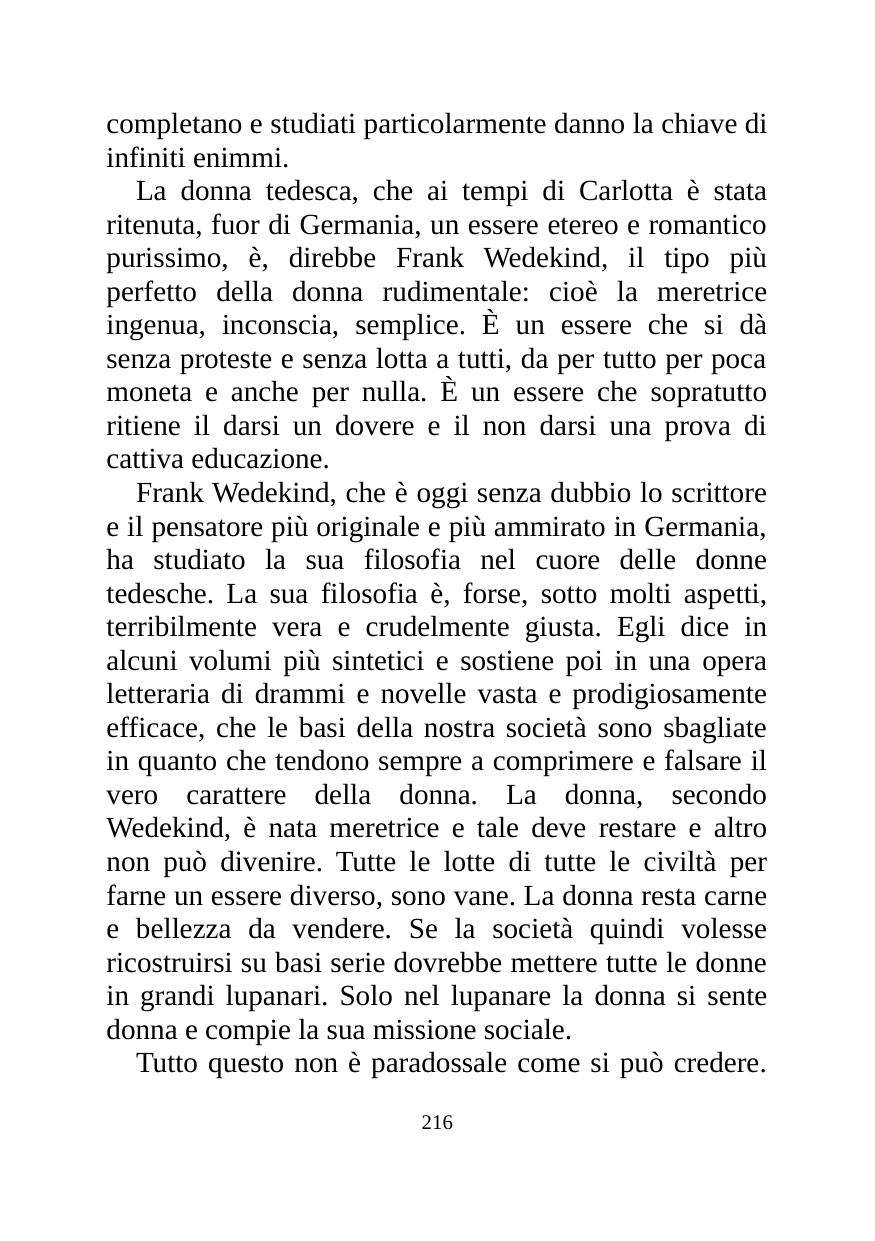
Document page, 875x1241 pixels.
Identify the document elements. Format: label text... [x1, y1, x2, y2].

text Frank Wedekind, che è oggi senza dubbio lo scrittore e il pensatore più originale e più ammirato in Germania, ha studiato la sua filosofia nel cuore delle donne tedesche. La sua filosofia è, forse, sotto molti aspetti, terribilmente vera e crudelmente giusta. Egli dice in alcuni volumi più sintetici e sostiene poi in una opera letteraria di drammi e novelle vasta e prodigiosamente efficace, che le basi della nostra società sono sbagliate in quanto che tendono sempre a comprimere e falsare il vero carattere della donna. La donna, secondo Wedekind, è nata meretrice e tale deve restare e altro non può divenire. Tutte le lotte di tutte le civiltà per farne un essere diverso, sono vane. La donna resta carne e bellezza da vendere. Se la società quindi volesse ricostruirsi su basi serie dovrebbe mettere tutte le donne in grandi lupanari. Solo nel lupanare la donna si sente donna e compie la sua missione sociale. [106, 475, 768, 1045]
text completano e studiati particolarmente danno la chiave di infiniti enimmi. [106, 106, 768, 173]
text La donna tedesca, che ai tempi di Carlotta è stata ritenuta, fuor di Germania, un essere etereo e romantico purissimo, è, direbbe Frank Wedekind, il tipo più perfetto della donna rudimentale: cioè la meretrice ingenua, inconscia, semplice. È un essere che si dà senza proteste e senza lotta a tutti, da per tutto per poca moneta e anche per nulla. È un essere che sopratutto ritiene il darsi un dovere e il non darsi una prova di cattiva educazione. [106, 173, 768, 475]
text Tutto questo non è paradossale come si può credere. [106, 1045, 768, 1079]
